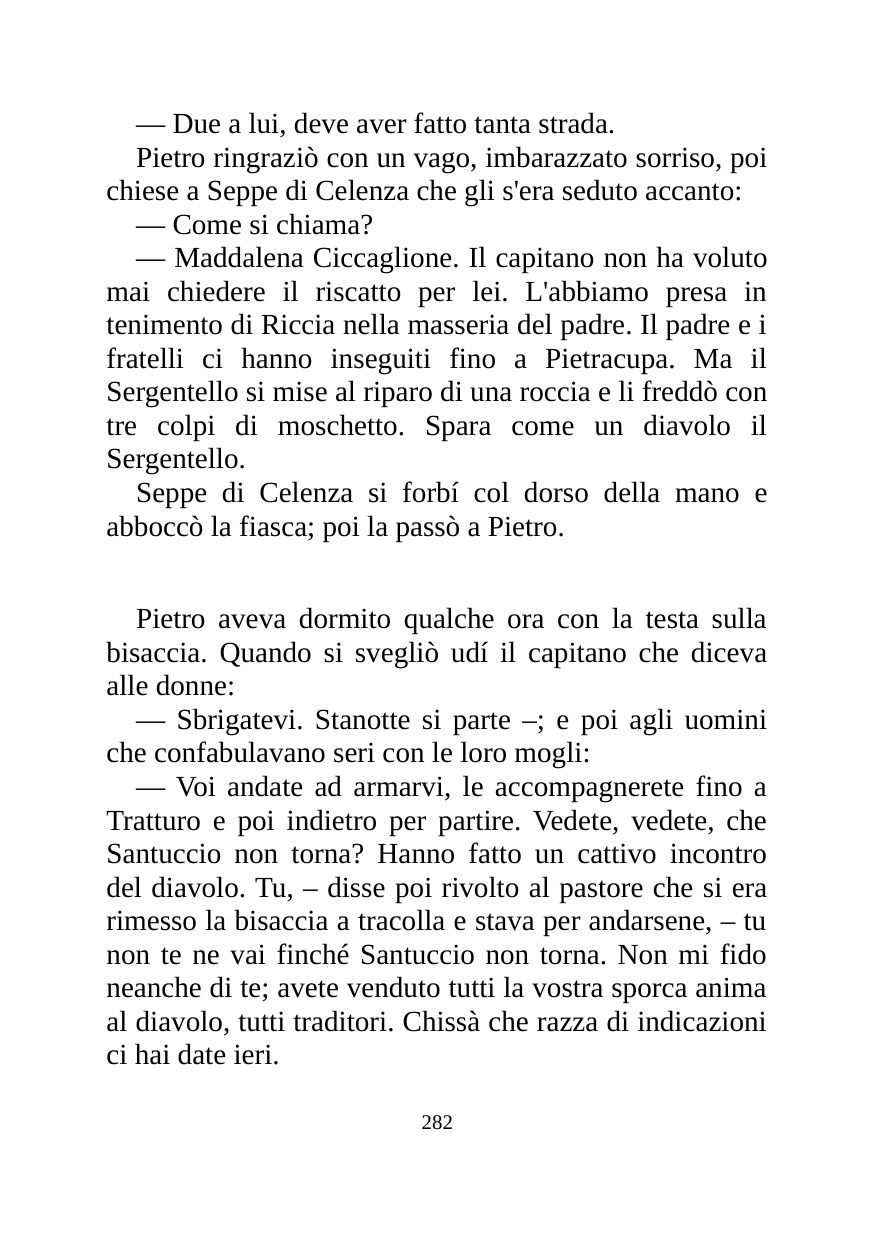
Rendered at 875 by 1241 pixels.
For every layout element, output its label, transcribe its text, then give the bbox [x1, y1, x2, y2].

text Seppe di Celenza si forbí col dorso della mano e abboccò la fiasca; poi la passò a Pietro. [106, 475, 768, 542]
text — Come si chiama? [106, 207, 768, 240]
text Pietro aveva dormito qualche ora con la testa sulla bisaccia. Quando si svegliò udí il capitano che diceva alle donne: [106, 601, 768, 702]
text — Sbrigatevi. Stanotte si parte –; e poi agli uomini che confabulavano seri con le loro mogli: [106, 702, 768, 769]
text — Due a lui, deve aver fatto tanta strada. [106, 106, 768, 140]
text — Maddalena Ciccaglione. Il capitano non ha voluto mai chiedere il riscatto per lei. L'abbiamo presa in tenimento di Riccia nella masseria del padre. Il padre e i fratelli ci hanno inseguiti fino a Pietracupa. Ma il Sergentello si mise al riparo di una roccia e li freddò con tre colpi di moschetto. Spara come un diavolo il Sergentello. [106, 240, 768, 475]
text — Voi andate ad armarvi, le accompagnerete fino a Tratturo e poi indietro per partire. Vedete, vedete, che Santuccio non torna? Hanno fatto un cattivo incontro del diavolo. Tu, – disse poi rivolto al pastore che si era rimesso la bisaccia a tracolla e stava per andarsene, – tu non te ne vai finché Santuccio non torna. Non mi fido neanche di te; avete venduto tutti la vostra sporca anima al diavolo, tutti traditori. Chissà che razza di indicazioni ci hai date ieri. [106, 769, 768, 1071]
text Pietro ringraziò con un vago, imbarazzato sorriso, poi chiese a Seppe di Celenza che gli s'era seduto accanto: [106, 140, 768, 207]
